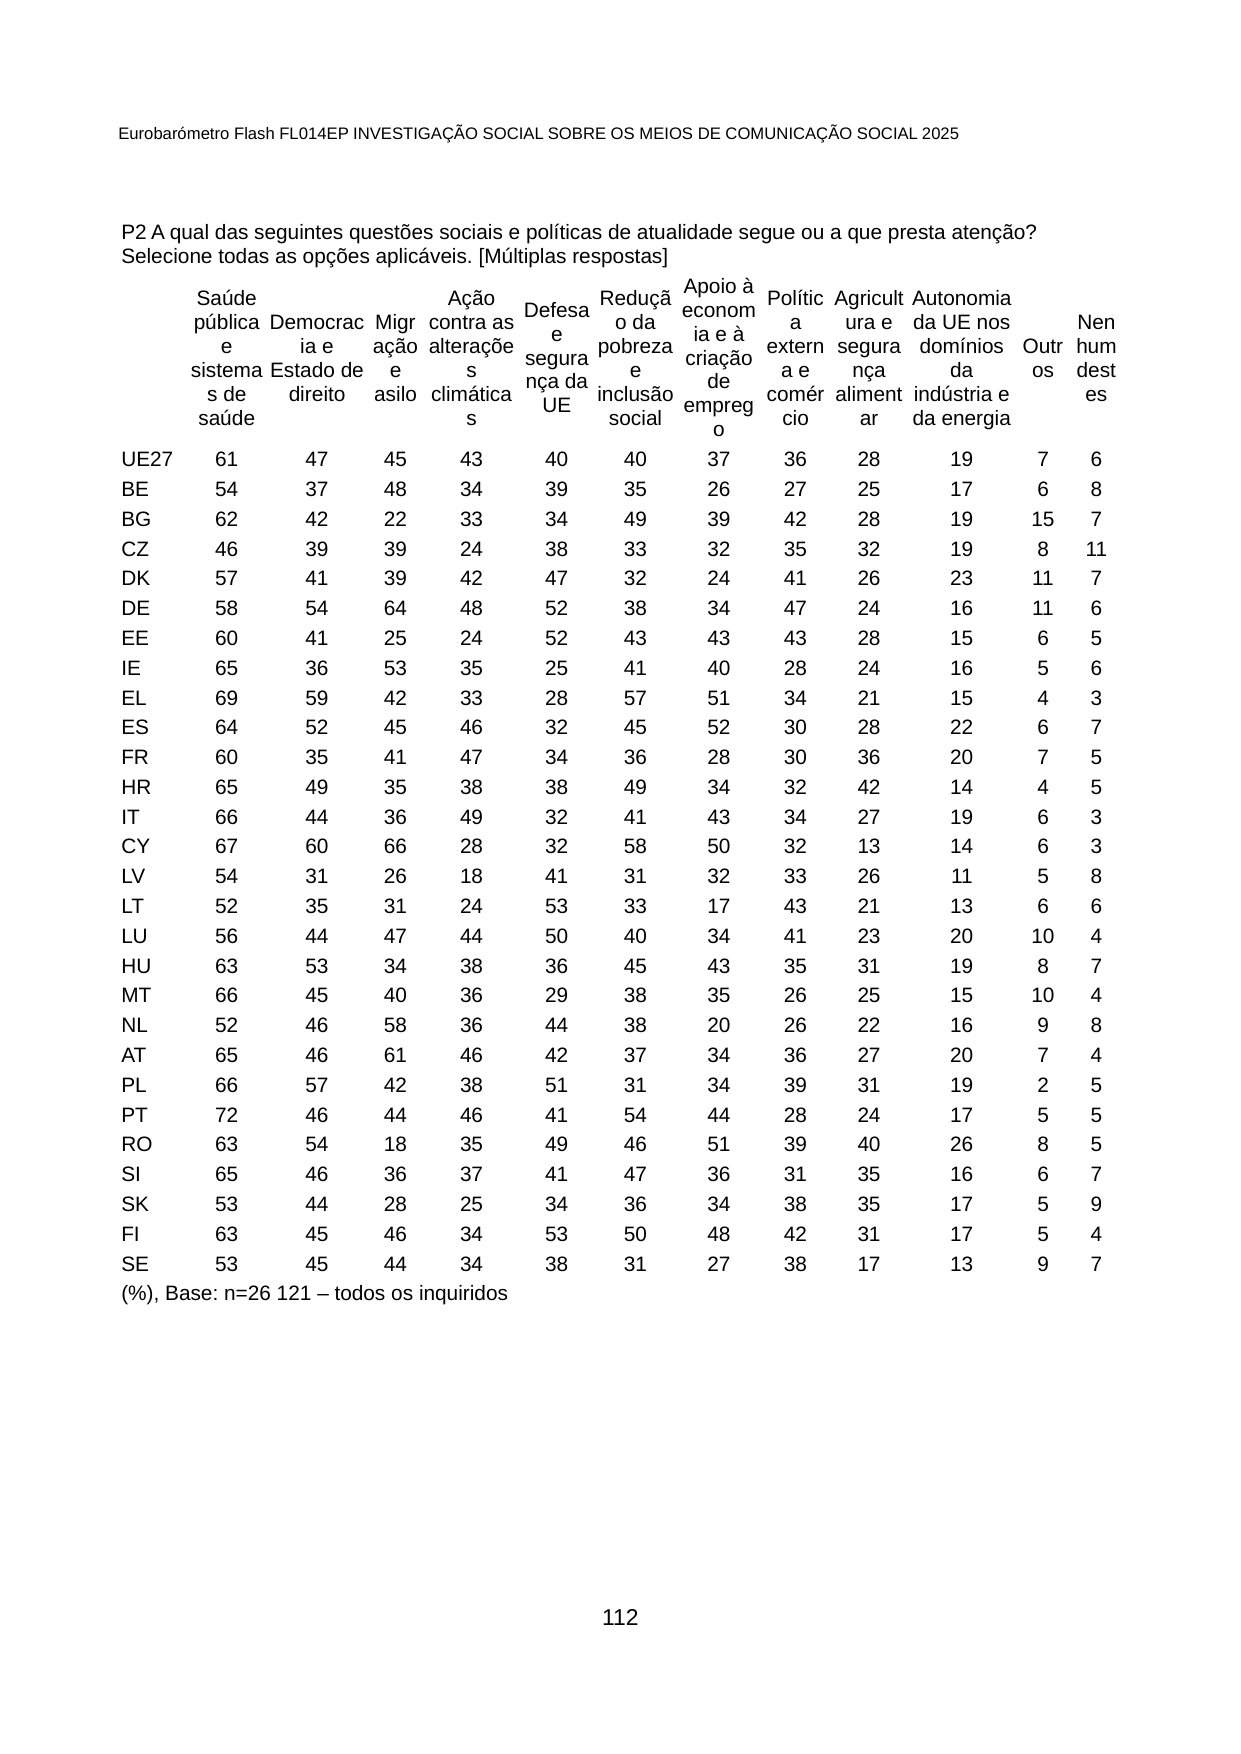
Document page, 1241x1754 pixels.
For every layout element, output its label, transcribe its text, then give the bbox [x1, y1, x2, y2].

table_cell 48 [368, 474, 423, 504]
table_cell 45 [266, 1249, 368, 1278]
table_cell 7 [1070, 504, 1123, 533]
table_cell 3 [1070, 831, 1123, 861]
table_cell 51 [677, 683, 760, 712]
table_cell 29 [520, 980, 593, 1010]
table_cell 42 [760, 1219, 830, 1248]
table_cell 33 [593, 534, 677, 563]
table_cell 40 [830, 1129, 907, 1159]
table_cell Democracia e Estado de direito [266, 271, 368, 444]
table_cell 40 [520, 444, 593, 474]
table_cell 27 [830, 802, 907, 831]
table_cell 7 [1070, 1249, 1123, 1278]
table_cell 46 [266, 1010, 368, 1040]
table_cell 25 [368, 623, 423, 653]
table_cell 46 [266, 1040, 368, 1070]
table_cell 45 [368, 712, 423, 742]
table_cell MT [118, 980, 187, 1010]
table_cell LV [118, 861, 187, 891]
table_cell Ação contra as alterações climáticas [423, 271, 520, 444]
table_cell 15 [1016, 504, 1069, 533]
table_cell 44 [423, 921, 520, 951]
table_cell 59 [266, 683, 368, 712]
table_cell 60 [266, 831, 368, 861]
table_cell LU [118, 921, 187, 951]
table_cell 36 [593, 742, 677, 772]
table_cell 2 [1016, 1070, 1069, 1099]
table_cell 58 [593, 831, 677, 861]
table_cell AT [118, 1040, 187, 1070]
table_cell 28 [677, 742, 760, 772]
table_cell 42 [368, 1070, 423, 1099]
table_cell 8 [1070, 861, 1123, 891]
table_cell 36 [593, 1189, 677, 1219]
table_cell 50 [677, 831, 760, 861]
table_cell 24 [830, 1100, 907, 1129]
table_cell 13 [907, 1249, 1016, 1278]
table_cell 54 [266, 593, 368, 623]
table_cell 6 [1016, 802, 1069, 831]
table_cell 41 [266, 623, 368, 653]
table_cell 40 [593, 444, 677, 474]
table_cell 26 [760, 1010, 830, 1040]
table_cell 38 [520, 534, 593, 563]
table_cell 34 [677, 1189, 760, 1219]
table_cell 62 [187, 504, 266, 533]
table_cell 28 [830, 444, 907, 474]
table_cell 31 [760, 1159, 830, 1189]
table_cell 37 [423, 1159, 520, 1189]
table_cell 42 [830, 772, 907, 802]
table_cell 24 [677, 563, 760, 593]
table_cell EE [118, 623, 187, 653]
table_cell 63 [187, 1129, 266, 1159]
table_cell 52 [520, 593, 593, 623]
table_cell 28 [423, 831, 520, 861]
table_cell 66 [187, 802, 266, 831]
table_cell 31 [368, 891, 423, 921]
table_cell 15 [907, 980, 1016, 1010]
table_cell 54 [187, 474, 266, 504]
table_cell 38 [423, 772, 520, 802]
table_cell ES [118, 712, 187, 742]
table_cell 63 [187, 951, 266, 980]
table_cell 42 [266, 504, 368, 533]
table_cell 28 [830, 504, 907, 533]
table_cell 5 [1070, 1070, 1123, 1099]
table_cell 28 [830, 712, 907, 742]
table_cell Autonomia da UE nos domínios da indústria e da energia [907, 271, 1016, 444]
table_cell (%), Base: n=26 121 – todos os inquiridos [118, 1278, 1123, 1308]
table_cell 39 [760, 1070, 830, 1099]
table_cell 26 [677, 474, 760, 504]
table_cell 26 [368, 861, 423, 891]
table_cell 47 [520, 563, 593, 593]
table_cell 53 [520, 1219, 593, 1248]
table_cell 7 [1070, 1159, 1123, 1189]
table_cell 34 [423, 1219, 520, 1248]
table_cell IE [118, 653, 187, 682]
table_cell 49 [520, 1129, 593, 1159]
table_cell 65 [187, 653, 266, 682]
table_cell 26 [830, 563, 907, 593]
table_cell 51 [520, 1070, 593, 1099]
table_cell 4 [1016, 683, 1069, 712]
table_cell NL [118, 1010, 187, 1040]
table_cell 48 [677, 1219, 760, 1248]
table_cell 5 [1070, 623, 1123, 653]
table_cell Saúde pública e sistemas de saúde [187, 271, 266, 444]
table_cell 24 [423, 534, 520, 563]
table_cell 21 [830, 891, 907, 921]
table_cell 11 [1016, 593, 1069, 623]
table_cell 34 [760, 802, 830, 831]
table_cell 52 [520, 623, 593, 653]
table_cell 33 [423, 504, 520, 533]
table_cell 38 [593, 980, 677, 1010]
table_cell 17 [677, 891, 760, 921]
table_cell 50 [593, 1219, 677, 1248]
table_cell 19 [907, 802, 1016, 831]
table_cell 24 [423, 623, 520, 653]
table_cell [118, 271, 187, 444]
table_cell 19 [907, 504, 1016, 533]
table_cell 13 [830, 831, 907, 861]
table_cell 34 [423, 1249, 520, 1278]
table_cell 58 [368, 1010, 423, 1040]
table_cell 53 [187, 1189, 266, 1219]
table_cell 45 [368, 444, 423, 474]
table_cell 6 [1016, 712, 1069, 742]
table_cell 57 [266, 1070, 368, 1099]
table_cell 35 [368, 772, 423, 802]
table_cell 41 [520, 1159, 593, 1189]
table_cell 57 [593, 683, 677, 712]
table_cell 53 [266, 951, 368, 980]
table_cell 41 [266, 563, 368, 593]
table_cell 38 [760, 1189, 830, 1219]
table_cell 27 [760, 474, 830, 504]
table_cell 41 [593, 653, 677, 682]
table_cell BG [118, 504, 187, 533]
table_cell 20 [907, 742, 1016, 772]
table_cell 31 [593, 1070, 677, 1099]
table_cell 26 [907, 1129, 1016, 1159]
table_cell 16 [907, 653, 1016, 682]
table_cell 60 [187, 623, 266, 653]
table_cell 45 [266, 980, 368, 1010]
table_cell 65 [187, 1159, 266, 1189]
table_cell 34 [677, 1040, 760, 1070]
table_cell 7 [1070, 712, 1123, 742]
table_cell 38 [760, 1249, 830, 1278]
table_cell 43 [760, 891, 830, 921]
table_cell 44 [368, 1249, 423, 1278]
table_cell SK [118, 1189, 187, 1219]
table_cell 15 [907, 683, 1016, 712]
table_cell 6 [1016, 474, 1069, 504]
table_cell 53 [520, 891, 593, 921]
table_cell 3 [1070, 802, 1123, 831]
table_cell 6 [1016, 891, 1069, 921]
table_cell 52 [266, 712, 368, 742]
table_cell 31 [830, 1219, 907, 1248]
table_cell 31 [830, 951, 907, 980]
table_cell Outros [1016, 271, 1069, 444]
table_cell 35 [266, 742, 368, 772]
table_cell Redução da pobreza e inclusão social [593, 271, 677, 444]
table_cell 5 [1016, 1100, 1069, 1129]
table_cell 16 [907, 1010, 1016, 1040]
table_cell 46 [266, 1159, 368, 1189]
table_cell 44 [677, 1100, 760, 1129]
table_cell 30 [760, 712, 830, 742]
table_cell 21 [830, 683, 907, 712]
table_cell 45 [593, 712, 677, 742]
table_cell 46 [593, 1129, 677, 1159]
table_cell 51 [677, 1129, 760, 1159]
table_cell 5 [1016, 861, 1069, 891]
table_cell 46 [368, 1219, 423, 1248]
table_cell 27 [677, 1249, 760, 1278]
table_cell 8 [1016, 534, 1069, 563]
table_cell 26 [830, 861, 907, 891]
table_cell 41 [520, 861, 593, 891]
table_cell 28 [368, 1189, 423, 1219]
table_cell 67 [187, 831, 266, 861]
table_cell 18 [368, 1129, 423, 1159]
table_cell SE [118, 1249, 187, 1278]
table_cell 5 [1016, 653, 1069, 682]
table_cell 25 [423, 1189, 520, 1219]
table_cell 25 [830, 474, 907, 504]
table_cell 41 [520, 1100, 593, 1129]
table_cell 35 [830, 1159, 907, 1189]
table_cell 66 [368, 831, 423, 861]
table_cell 46 [266, 1100, 368, 1129]
table_cell 46 [423, 712, 520, 742]
table_header P2 A qual das seguintes questões sociais e políticas de atualidade segue ou a que presta atenção? Selecione todas as opções aplicáveis. [Múltiplas respostas] [118, 217, 1123, 271]
table_cell 5 [1016, 1219, 1069, 1248]
table_cell 35 [830, 1189, 907, 1219]
table_cell 5 [1070, 1100, 1123, 1129]
table_cell 4 [1016, 772, 1069, 802]
table_cell 14 [907, 772, 1016, 802]
table_cell 61 [187, 444, 266, 474]
table_cell 36 [760, 444, 830, 474]
table_cell 7 [1070, 951, 1123, 980]
table_cell BE [118, 474, 187, 504]
table_cell 9 [1016, 1010, 1069, 1040]
table_cell 8 [1070, 1010, 1123, 1040]
table_cell 4 [1070, 921, 1123, 951]
table_cell 43 [760, 623, 830, 653]
table_cell 66 [187, 1070, 266, 1099]
table_cell 34 [520, 1189, 593, 1219]
table_cell 69 [187, 683, 266, 712]
table_cell 32 [520, 712, 593, 742]
table_cell 20 [677, 1010, 760, 1040]
table_cell 39 [520, 474, 593, 504]
table_cell 40 [368, 980, 423, 1010]
table_cell Agricultura e segurança alimentar [830, 271, 907, 444]
table_cell 47 [368, 921, 423, 951]
table_cell 7 [1016, 742, 1069, 772]
table_cell 44 [266, 1189, 368, 1219]
table_cell 49 [593, 504, 677, 533]
table_cell Política externa e comércio [760, 271, 830, 444]
table_cell 44 [266, 921, 368, 951]
table_cell 34 [677, 1070, 760, 1099]
table_cell 19 [907, 951, 1016, 980]
table_cell 16 [907, 593, 1016, 623]
table_cell 8 [1070, 474, 1123, 504]
table_cell 35 [593, 474, 677, 504]
table_cell 6 [1016, 1159, 1069, 1189]
table_cell 44 [368, 1100, 423, 1129]
table_cell 24 [830, 653, 907, 682]
table_cell 52 [677, 712, 760, 742]
table_cell 23 [830, 921, 907, 951]
table_cell 42 [520, 1040, 593, 1070]
table_cell EL [118, 683, 187, 712]
table_cell 63 [187, 1219, 266, 1248]
table_cell 27 [830, 1040, 907, 1070]
table_cell 41 [368, 742, 423, 772]
table_cell 41 [760, 563, 830, 593]
table_cell 72 [187, 1100, 266, 1129]
table_cell Defesa e segurança da UE [520, 271, 593, 444]
table_cell 17 [907, 1100, 1016, 1129]
table_cell 6 [1016, 831, 1069, 861]
table_cell 15 [907, 623, 1016, 653]
table_cell 49 [593, 772, 677, 802]
table_cell 37 [677, 444, 760, 474]
table_cell 47 [423, 742, 520, 772]
table_cell Migração e asilo [368, 271, 423, 444]
table_cell 5 [1070, 742, 1123, 772]
table_cell 64 [368, 593, 423, 623]
table_cell 66 [187, 980, 266, 1010]
table_cell 38 [593, 1010, 677, 1040]
table_cell 11 [1070, 534, 1123, 563]
table_cell 46 [423, 1100, 520, 1129]
table_cell 54 [266, 1129, 368, 1159]
table_cell 11 [907, 861, 1016, 891]
table_cell 53 [368, 653, 423, 682]
table_cell 25 [520, 653, 593, 682]
table_cell 38 [520, 772, 593, 802]
table_cell 38 [423, 951, 520, 980]
table_cell 8 [1016, 1129, 1069, 1159]
table_cell 42 [368, 683, 423, 712]
table_cell UE27 [118, 444, 187, 474]
table_cell 6 [1070, 891, 1123, 921]
table_cell 54 [187, 861, 266, 891]
table_cell 32 [593, 563, 677, 593]
table_cell DK [118, 563, 187, 593]
table_cell 9 [1070, 1189, 1123, 1219]
table_cell 58 [187, 593, 266, 623]
table_cell 5 [1070, 1129, 1123, 1159]
table_cell 25 [830, 980, 907, 1010]
table_cell 52 [187, 891, 266, 921]
table_cell 18 [423, 861, 520, 891]
table_cell 49 [423, 802, 520, 831]
table_cell 32 [830, 534, 907, 563]
table_cell 31 [593, 1249, 677, 1278]
table_cell 26 [760, 980, 830, 1010]
table_cell 33 [423, 683, 520, 712]
table_cell 32 [520, 802, 593, 831]
table_cell 17 [907, 1219, 1016, 1248]
table_cell HR [118, 772, 187, 802]
table_cell 41 [760, 921, 830, 951]
table_cell 22 [368, 504, 423, 533]
table_cell 33 [760, 861, 830, 891]
table_cell 5 [1070, 772, 1123, 802]
table_cell 37 [593, 1040, 677, 1070]
table_cell 28 [760, 653, 830, 682]
table_cell 39 [760, 1129, 830, 1159]
table_cell 17 [907, 474, 1016, 504]
table_cell 4 [1070, 980, 1123, 1010]
table_cell 44 [266, 802, 368, 831]
table_cell 38 [520, 1249, 593, 1278]
table_cell 33 [593, 891, 677, 921]
table_cell 10 [1016, 980, 1069, 1010]
table_cell 65 [187, 772, 266, 802]
table_cell Apoio à economia e à criação de emprego [677, 271, 760, 444]
table_cell PL [118, 1070, 187, 1099]
table_cell 36 [368, 802, 423, 831]
table_cell 9 [1016, 1249, 1069, 1278]
table_cell 57 [187, 563, 266, 593]
table_cell 28 [760, 1100, 830, 1129]
table_cell 40 [593, 921, 677, 951]
table_cell 35 [677, 980, 760, 1010]
table_cell 43 [677, 623, 760, 653]
table_cell FI [118, 1219, 187, 1248]
table_cell 40 [677, 653, 760, 682]
table_cell 6 [1070, 653, 1123, 682]
table_cell 60 [187, 742, 266, 772]
table_cell 64 [187, 712, 266, 742]
table_cell IT [118, 802, 187, 831]
table_cell 47 [593, 1159, 677, 1189]
table_cell 44 [520, 1010, 593, 1040]
table_cell 3 [1070, 683, 1123, 712]
table_cell 20 [907, 921, 1016, 951]
table_cell 17 [907, 1189, 1016, 1219]
table_cell DE [118, 593, 187, 623]
table_cell LT [118, 891, 187, 921]
table_cell 36 [830, 742, 907, 772]
table_cell 35 [760, 534, 830, 563]
table_cell 54 [593, 1100, 677, 1129]
table_cell 32 [520, 831, 593, 861]
table_cell 22 [830, 1010, 907, 1040]
table_cell 36 [677, 1159, 760, 1189]
table_cell 38 [423, 1070, 520, 1099]
table_cell 36 [520, 951, 593, 980]
table_cell 43 [593, 623, 677, 653]
table_cell 28 [520, 683, 593, 712]
table_cell 24 [830, 593, 907, 623]
table_cell 11 [1016, 563, 1069, 593]
table_cell 19 [907, 1070, 1016, 1099]
table_cell 37 [266, 474, 368, 504]
table_cell 36 [423, 1010, 520, 1040]
table_cell 34 [423, 474, 520, 504]
table_cell 48 [423, 593, 520, 623]
table_cell 47 [760, 593, 830, 623]
table_cell 34 [677, 921, 760, 951]
table_cell 36 [368, 1159, 423, 1189]
table_cell 31 [266, 861, 368, 891]
table_cell 28 [830, 623, 907, 653]
table_cell 52 [187, 1010, 266, 1040]
table_cell 34 [520, 504, 593, 533]
table_cell 5 [1016, 1189, 1069, 1219]
table_cell 43 [677, 802, 760, 831]
table_cell 23 [907, 563, 1016, 593]
table_cell 34 [677, 593, 760, 623]
table_cell 39 [368, 534, 423, 563]
table_cell 43 [423, 444, 520, 474]
table_cell 32 [760, 772, 830, 802]
table_cell 43 [677, 951, 760, 980]
table_cell HU [118, 951, 187, 980]
table_cell 13 [907, 891, 1016, 921]
table_cell 45 [266, 1219, 368, 1248]
table_cell SI [118, 1159, 187, 1189]
table_cell 49 [266, 772, 368, 802]
table_cell 30 [760, 742, 830, 772]
table_cell 32 [760, 831, 830, 861]
table_cell 35 [266, 891, 368, 921]
table_cell 39 [368, 563, 423, 593]
table_cell 6 [1070, 593, 1123, 623]
table_cell 19 [907, 534, 1016, 563]
table_cell 35 [423, 1129, 520, 1159]
table_cell 34 [368, 951, 423, 980]
table_cell CZ [118, 534, 187, 563]
table_cell 56 [187, 921, 266, 951]
table_cell 47 [266, 444, 368, 474]
table_cell 14 [907, 831, 1016, 861]
table_cell 4 [1070, 1040, 1123, 1070]
table_cell 41 [593, 802, 677, 831]
table_cell FR [118, 742, 187, 772]
table_cell 7 [1016, 444, 1069, 474]
table_cell 36 [266, 653, 368, 682]
table_cell 6 [1070, 444, 1123, 474]
table_cell 31 [593, 861, 677, 891]
table_cell 39 [266, 534, 368, 563]
table_cell Nenhum destes [1070, 271, 1123, 444]
table_cell 53 [187, 1249, 266, 1278]
table_cell 61 [368, 1040, 423, 1070]
table_cell 65 [187, 1040, 266, 1070]
table_cell 36 [423, 980, 520, 1010]
table_cell 10 [1016, 921, 1069, 951]
table_cell 32 [677, 534, 760, 563]
table_cell RO [118, 1129, 187, 1159]
table_cell 8 [1016, 951, 1069, 980]
table_cell 34 [520, 742, 593, 772]
table_cell 50 [520, 921, 593, 951]
table_cell 16 [907, 1159, 1016, 1189]
table_cell CY [118, 831, 187, 861]
table_cell 35 [423, 653, 520, 682]
table_cell 17 [830, 1249, 907, 1278]
table_cell 45 [593, 951, 677, 980]
table_cell 31 [830, 1070, 907, 1099]
table_cell 19 [907, 444, 1016, 474]
table_cell 32 [677, 861, 760, 891]
table_cell 39 [677, 504, 760, 533]
table_cell 7 [1070, 563, 1123, 593]
table_cell 4 [1070, 1219, 1123, 1248]
table_cell 6 [1016, 623, 1069, 653]
table_cell 24 [423, 891, 520, 921]
table_cell 22 [907, 712, 1016, 742]
table_cell 36 [760, 1040, 830, 1070]
table_cell PT [118, 1100, 187, 1129]
table_cell 34 [677, 772, 760, 802]
table_cell 38 [593, 593, 677, 623]
table_cell 46 [423, 1040, 520, 1070]
table_cell 20 [907, 1040, 1016, 1070]
table_cell 46 [187, 534, 266, 563]
table_cell 34 [760, 683, 830, 712]
table_cell 42 [760, 504, 830, 533]
table_cell 42 [423, 563, 520, 593]
table_cell 7 [1016, 1040, 1069, 1070]
table_cell 35 [760, 951, 830, 980]
